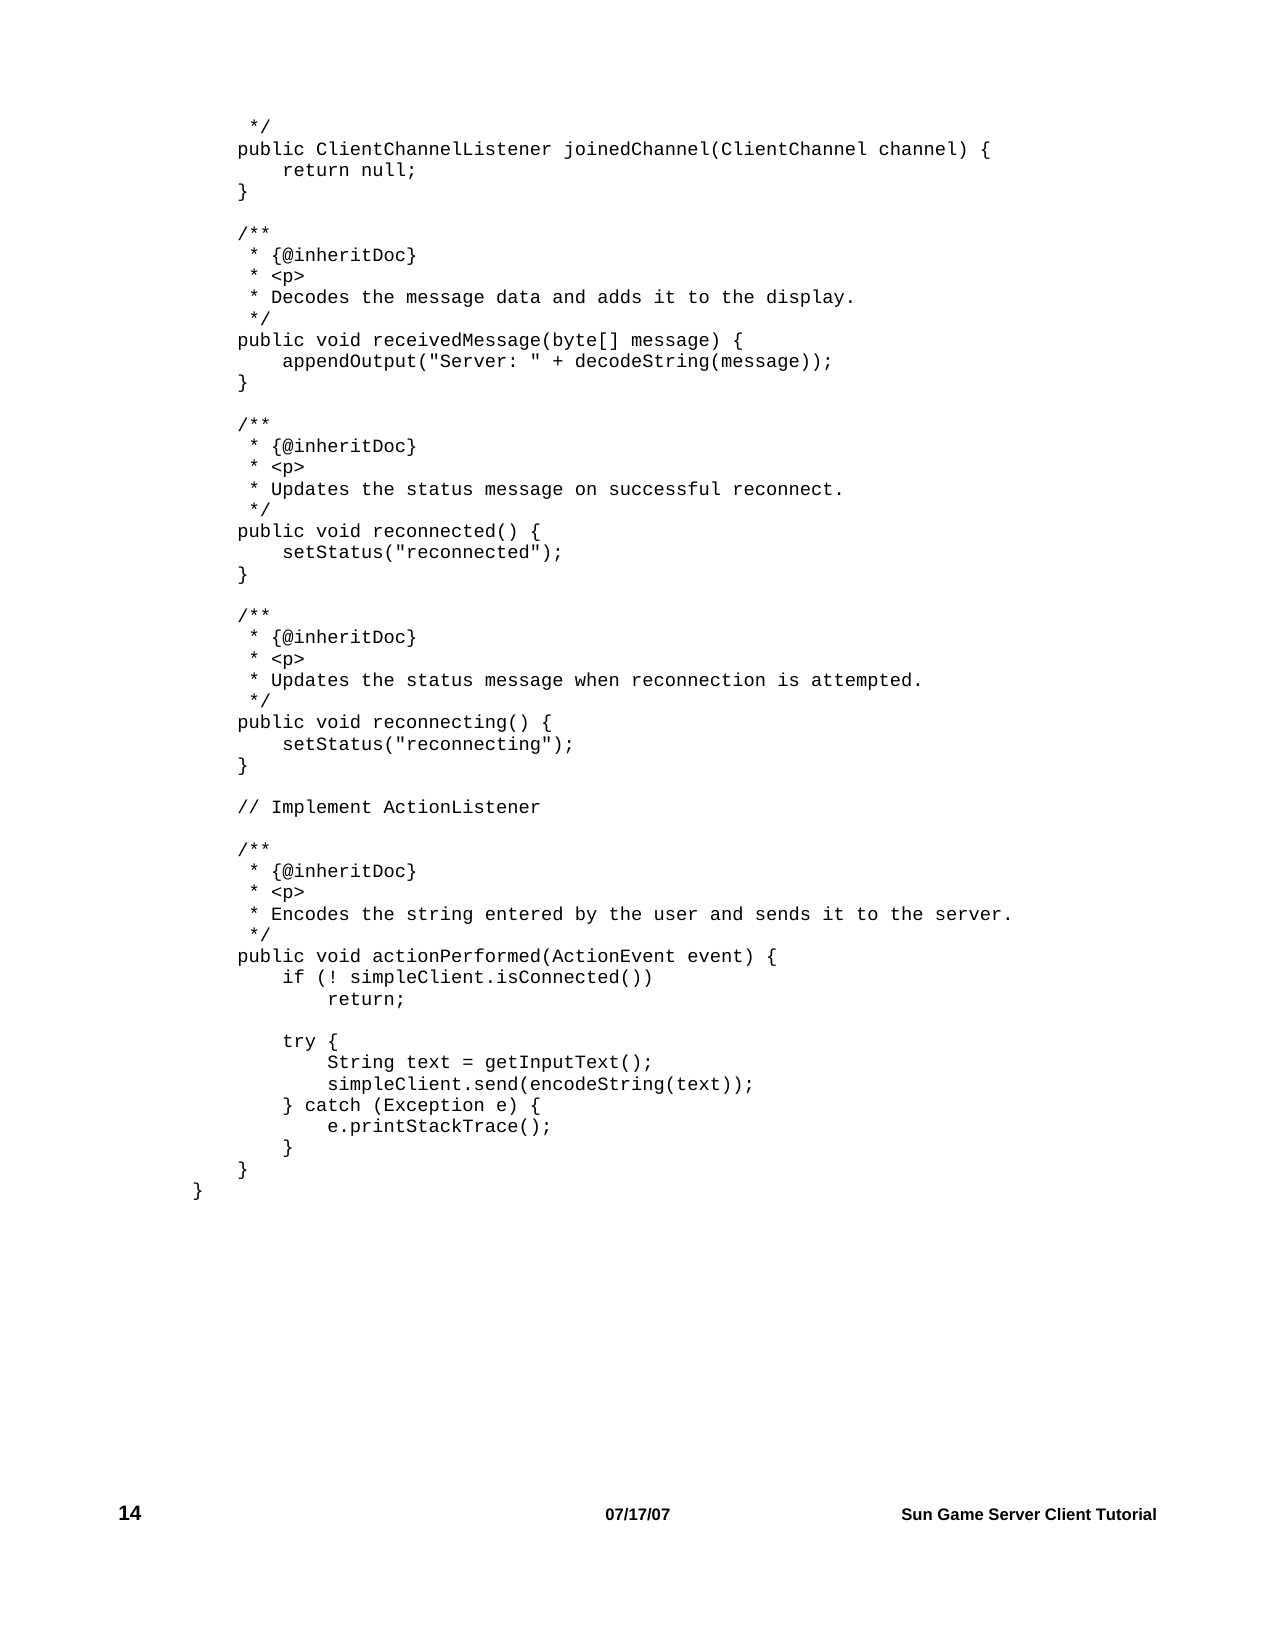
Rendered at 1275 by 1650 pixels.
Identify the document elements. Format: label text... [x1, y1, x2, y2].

text */ public ClientChannelListener joinedChannel(ClientChannel channel) { return null; } /** * {@inheritDoc} * <p> * Decodes the message data and adds it to the display. */ public void receivedMessage(byte[] message) { appendOutput("Server: " + decodeString(message)); } /** * {@inheritDoc} * <p> * Updates the status message on successful reconnect. */ public void reconnected() { setStatus("reconnected"); } /** * {@inheritDoc} * <p> * Updates the status message when reconnection is attempted. */ public void reconnecting() { setStatus("reconnecting"); } // Implement ActionListener /** * {@inheritDoc} * <p> * Encodes the string entered by the user and sends it to the server. */ public void actionPerformed(ActionEvent event) { if (! simpleClient.isConnected()) return; try { String text = getInputText(); simpleClient.send(encodeString(text)); } catch (Exception e) { e.printStackTrace(); } } } [192, 118, 1098, 1223]
